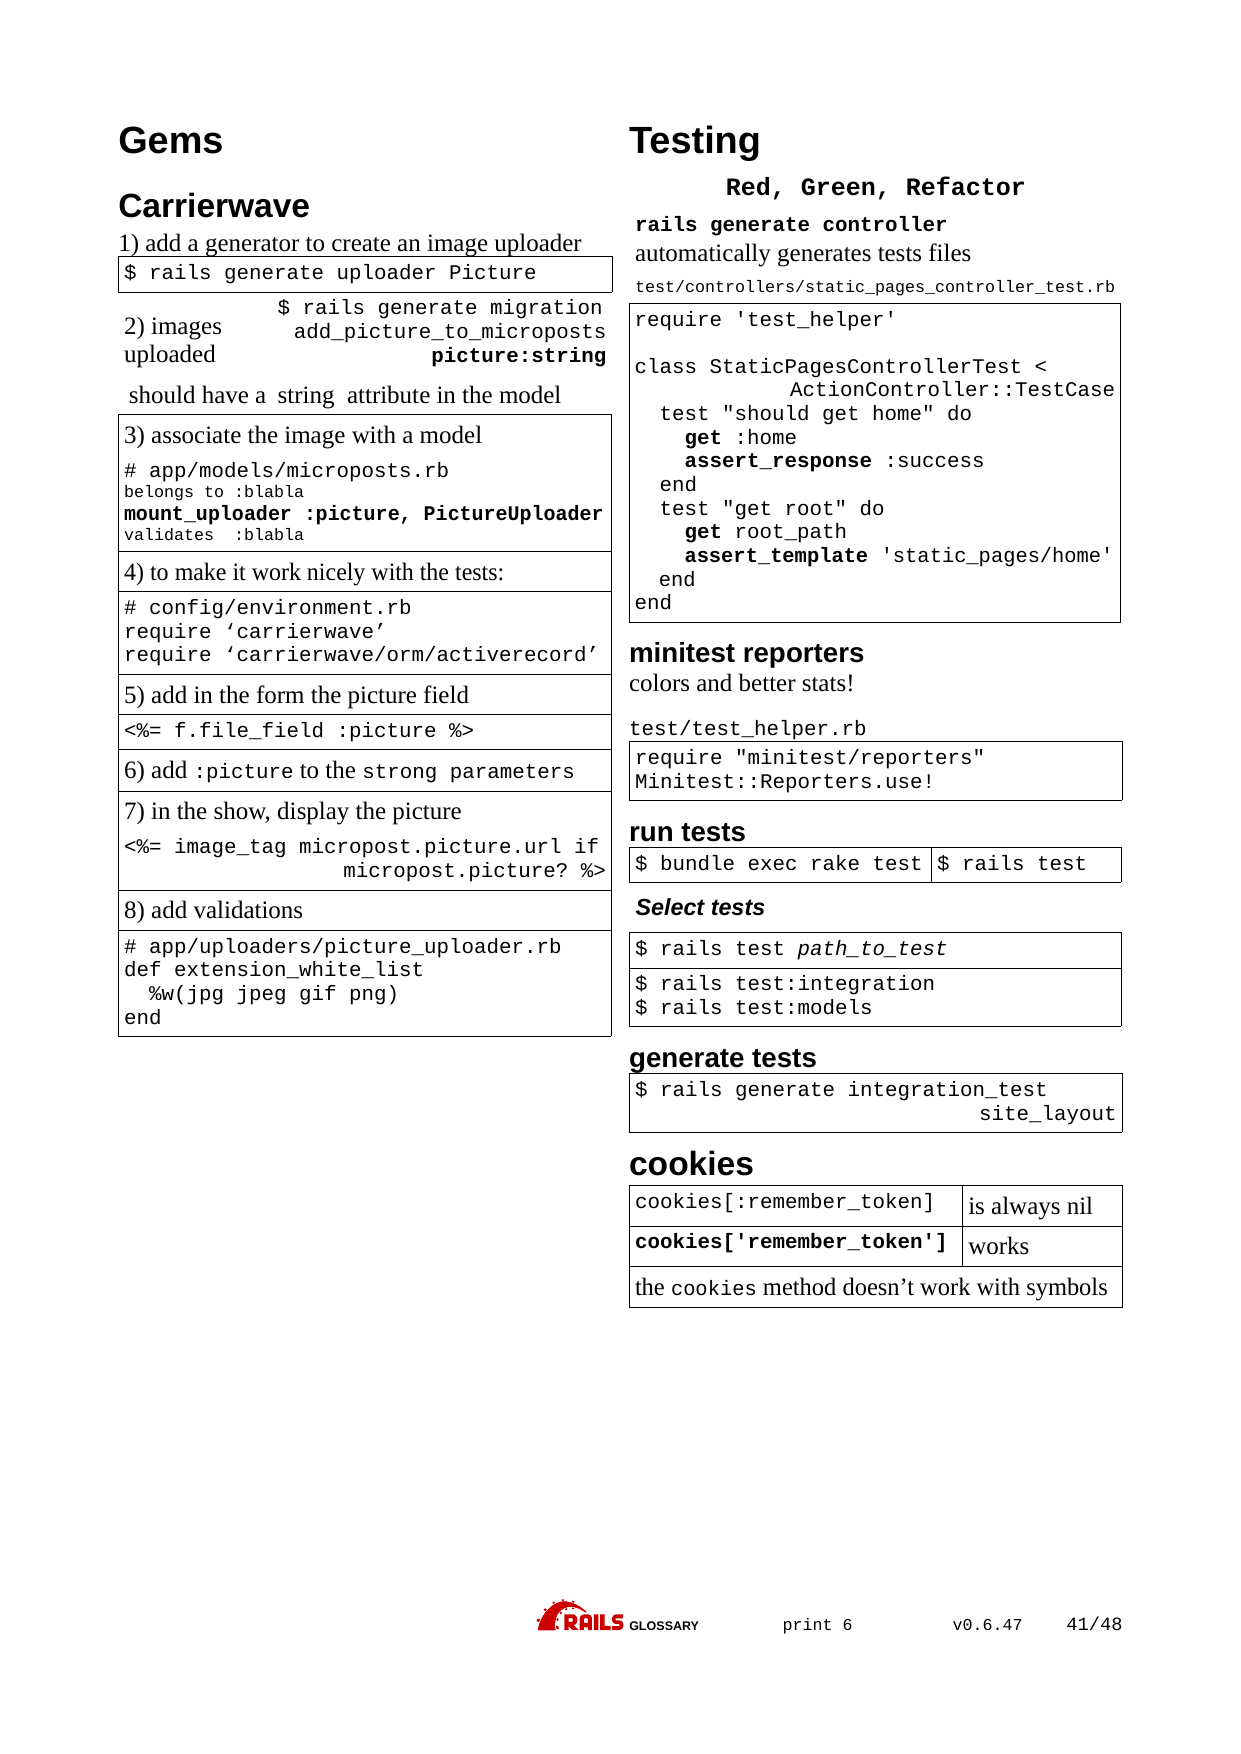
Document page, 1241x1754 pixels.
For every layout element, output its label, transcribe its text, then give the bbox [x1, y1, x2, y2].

table_cell 7) in the show, display the picture [119, 792, 611, 831]
table_cell $ rails generate migration add_picture_to_microposts picture:string [272, 293, 612, 374]
text Red, Green, Refactor [629, 174, 1122, 203]
subtitle Gems [118, 118, 611, 162]
subtitle run tests [629, 815, 1122, 847]
table_cell $ rails test path_to_test [630, 933, 1121, 967]
table_cell 2) images uploaded [118, 293, 272, 374]
table_cell test/controllers/static_pages_controller_test.rb [629, 273, 1122, 303]
table_cell cookies['remember_token'] [630, 1227, 962, 1266]
table_cell Select tests [629, 883, 1121, 932]
subtitle Testing [629, 118, 1122, 162]
table_cell <%= image_tag micropost.picture.url if micropost.picture? %> [119, 831, 611, 889]
table_header [992, 203, 1122, 272]
table_cell string attribute in the model [272, 374, 612, 414]
table_header $ rails generate integration_test site_layout [630, 1074, 1122, 1132]
subtitle minitest reporters [629, 637, 1122, 668]
table_cell 6) add :picture to the strong parameters [119, 750, 611, 791]
table_header $ rails test [932, 848, 1121, 882]
table_header require 'test_helper' class StaticPagesControllerTest < ActionController::TestCase test "should get home" do get :home assert_response :success end test "get root" do get root_path assert_template 'static_pages/home' end end [630, 304, 1120, 622]
table_cell 4) to make it work nicely with the tests: [119, 552, 611, 591]
table_cell # app/uploaders/picture_uploader.rb def extension_white_list %w(jpg jpeg gif png) end [119, 931, 611, 1036]
text colors and better stats! [629, 668, 1122, 697]
table_cell the cookies method doesn’t work with symbols [630, 1267, 1122, 1307]
table_header is always nil [963, 1186, 1122, 1226]
table_header <%= f.file_field :picture %> [119, 715, 611, 749]
table_header 3) associate the image with a model [119, 415, 611, 454]
subtitle cookies [629, 1144, 1122, 1182]
subtitle Carrierwave [118, 186, 611, 225]
text test/test_helper.rb [629, 717, 1122, 741]
text 1) add a generator to create an image uploader [118, 228, 611, 256]
table_cell $ rails test:integration $ rails test:models [630, 969, 1121, 1026]
table_header require "minitest/reporters" Minitest::Reporters.use! [630, 742, 1122, 800]
table_cell should have a [118, 374, 272, 414]
subtitle generate tests [629, 1041, 1122, 1073]
table_cell # app/models/microposts.rb belongs to :blabla mount_uploader :picture, PictureUploader validates :blabla [119, 455, 611, 551]
table_header $ rails generate uploader Picture [119, 257, 612, 292]
table_cell 5) add in the form the picture field [119, 675, 611, 714]
table_header rails generate controller automatically generates tests files [629, 203, 992, 272]
table_header cookies[:remember_token] [630, 1186, 962, 1226]
table_cell 8) add validations [119, 891, 611, 930]
table_cell works [963, 1227, 1122, 1266]
table_header $ bundle exec rake test [630, 848, 931, 882]
table_header # config/environment.rb require ‘carrierwave’ require ‘carrierwave/orm/activerecord’ [119, 592, 611, 674]
